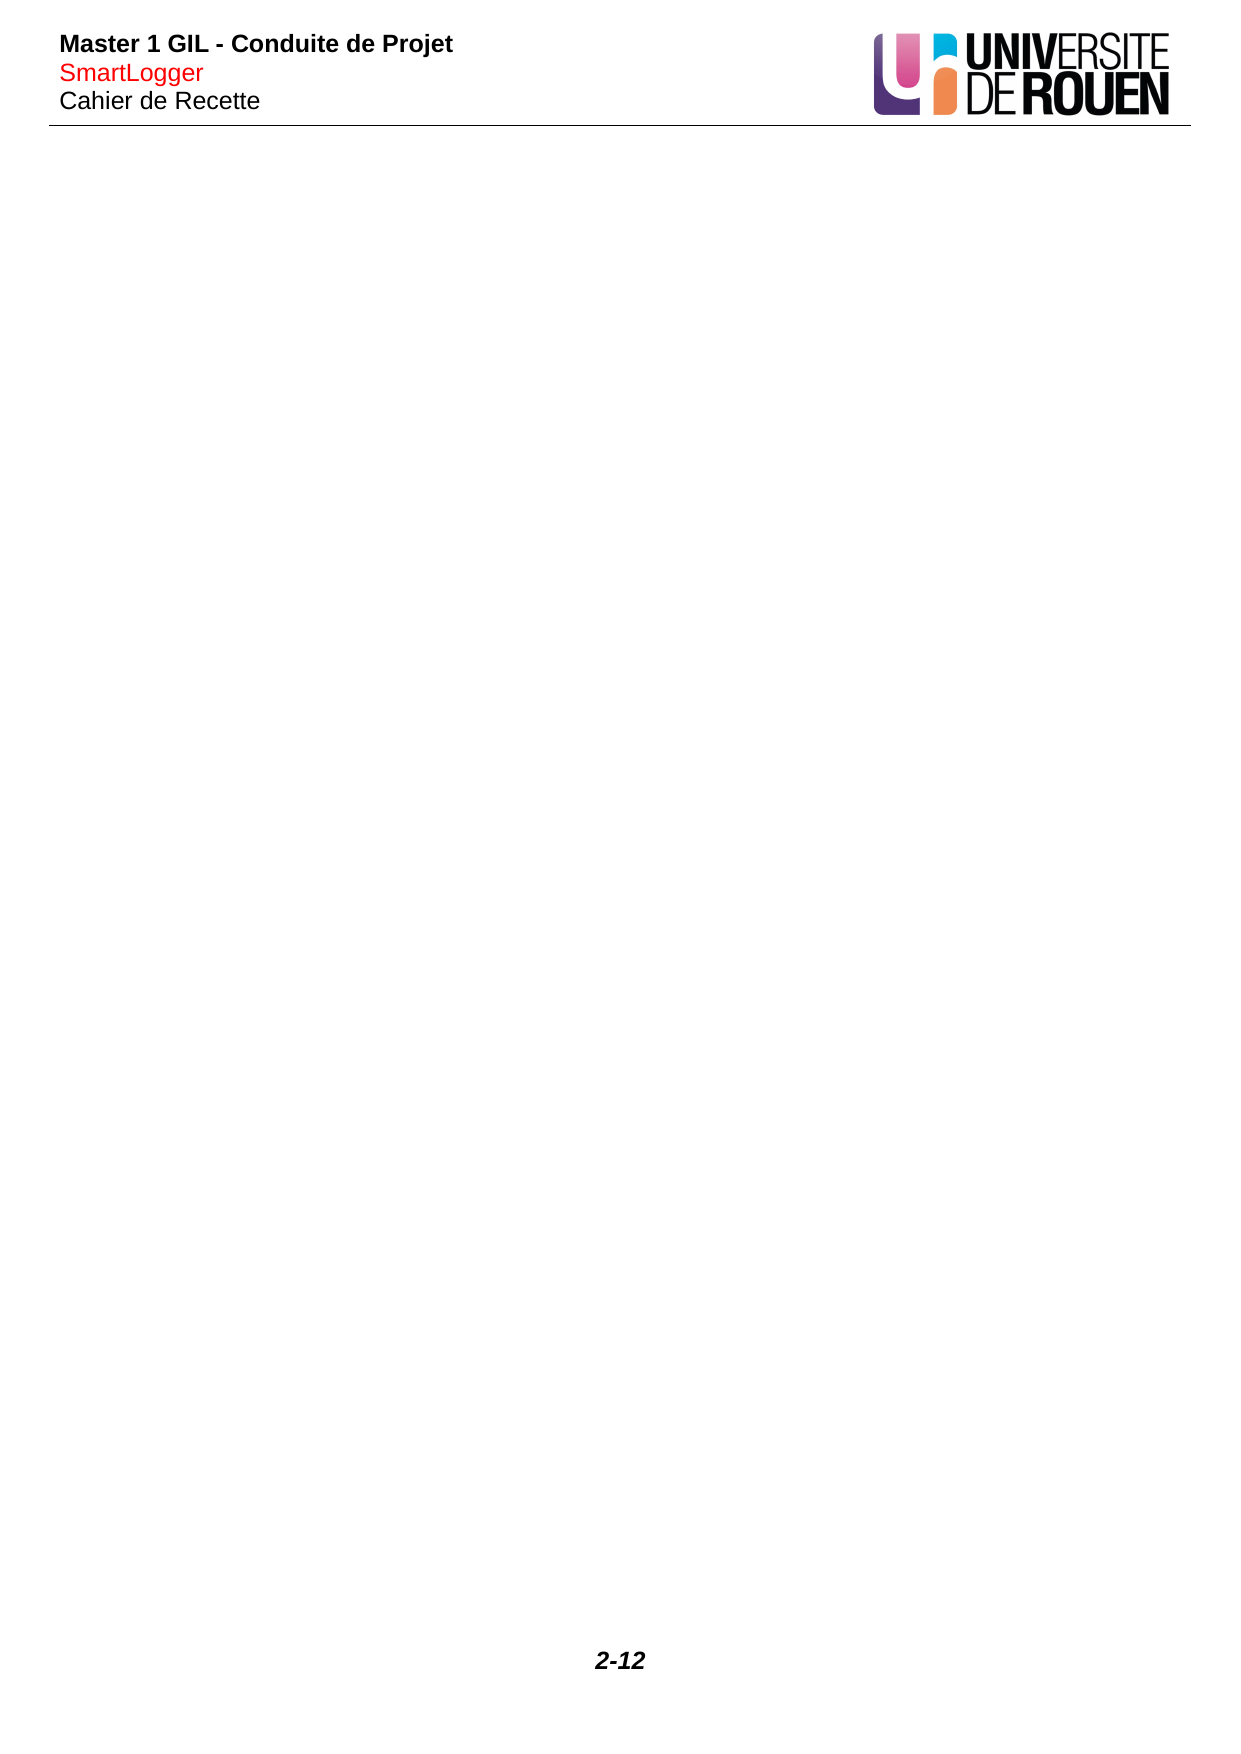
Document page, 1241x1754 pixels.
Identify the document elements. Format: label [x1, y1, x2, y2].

picture [872, 32, 1170, 118]
